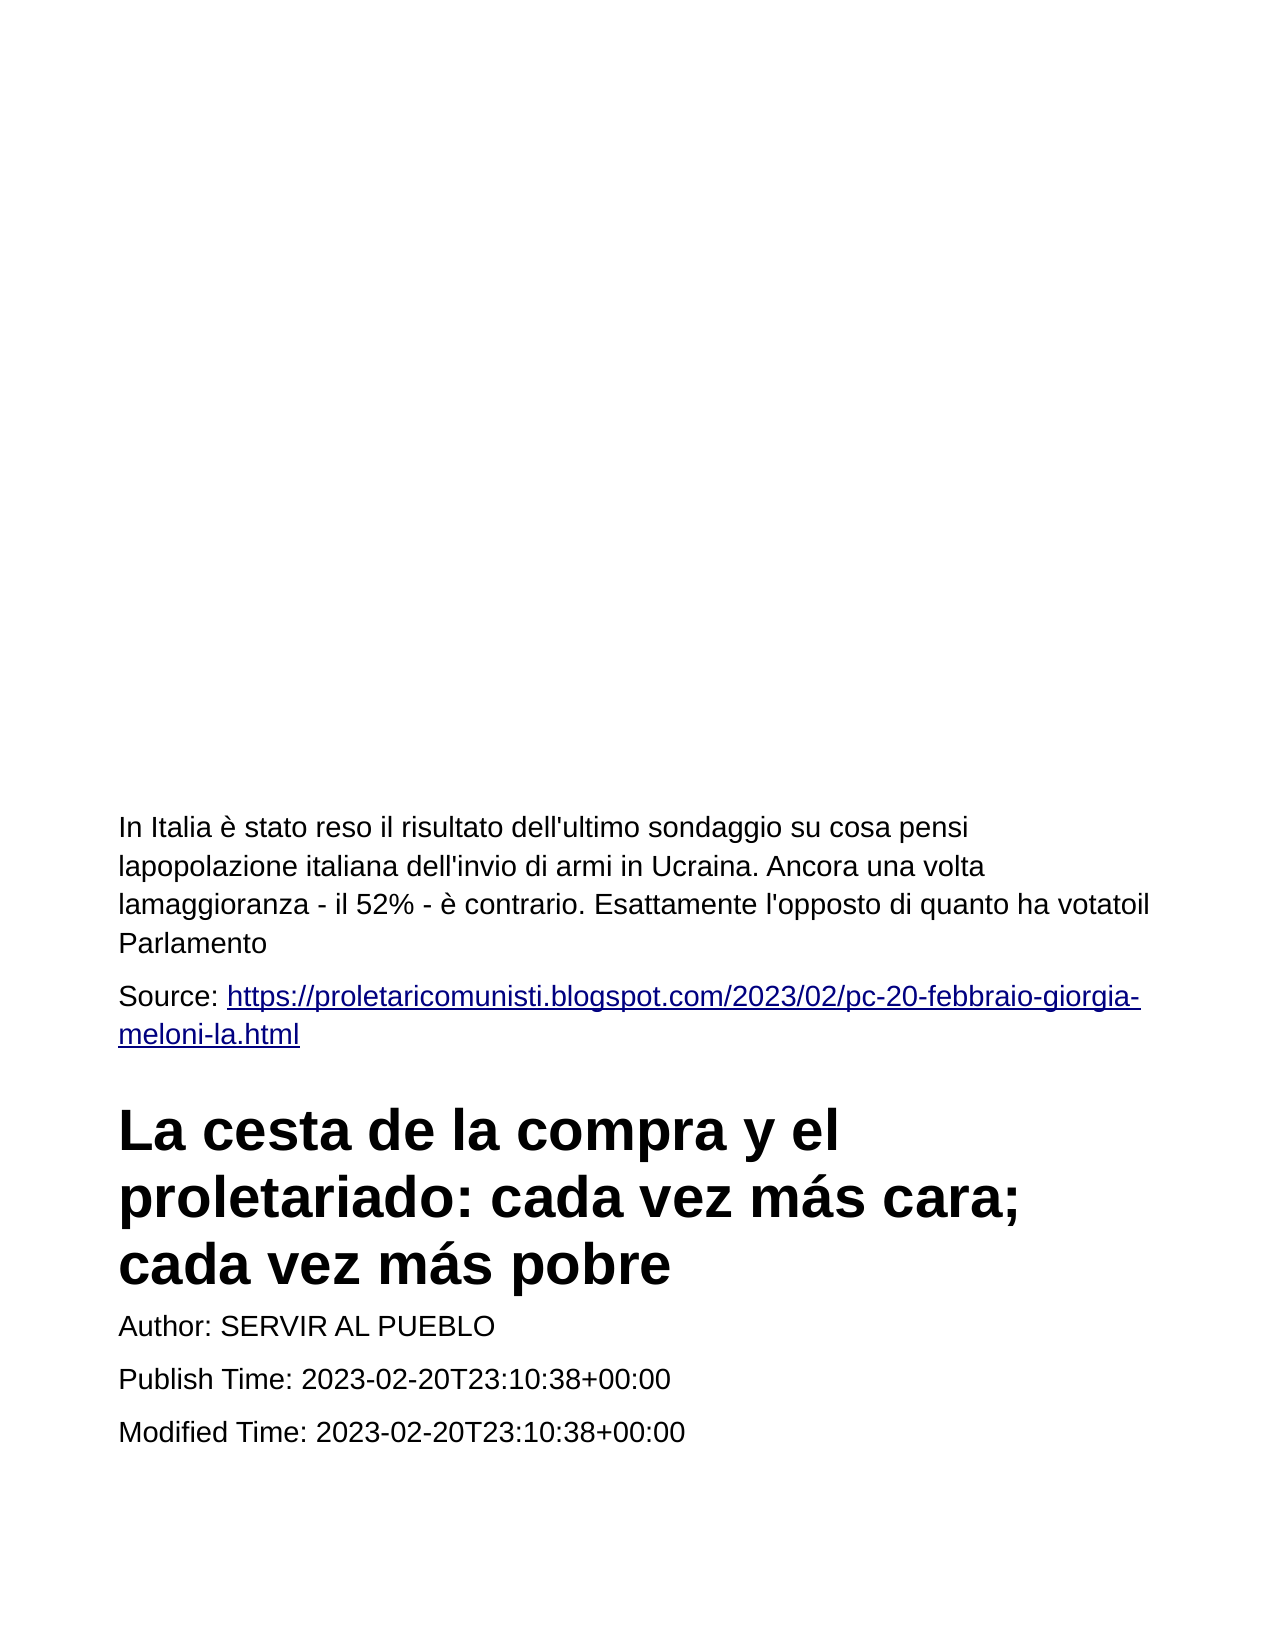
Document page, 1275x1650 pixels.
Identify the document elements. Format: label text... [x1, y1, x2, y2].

text Modified Time: 2023-02-20T23:10:38+00:00 [118, 1415, 1157, 1449]
text Author: SERVIR AL PUEBLO [118, 1309, 1157, 1343]
text In Italia è stato reso il risultato dell'ultimo sondaggio su cosa pensi lapopolazione italiana dell'invio di armi in Ucraina. Ancora una volta lamaggioranza - il 52% - è contrario. Esattamente l'opposto di quanto ha votatoil Parlamento [118, 810, 1157, 959]
text Source: https://proletaricomunisti.blogspot.com/2023/02/pc-20-febbraio-giorgia-meloni-la.html [118, 979, 1157, 1051]
text Publish Time: 2023-02-20T23:10:38+00:00 [118, 1362, 1157, 1396]
subtitle La cesta de la compra y el proletariado: cada vez más cara; cada vez más pobre [118, 1095, 1157, 1297]
